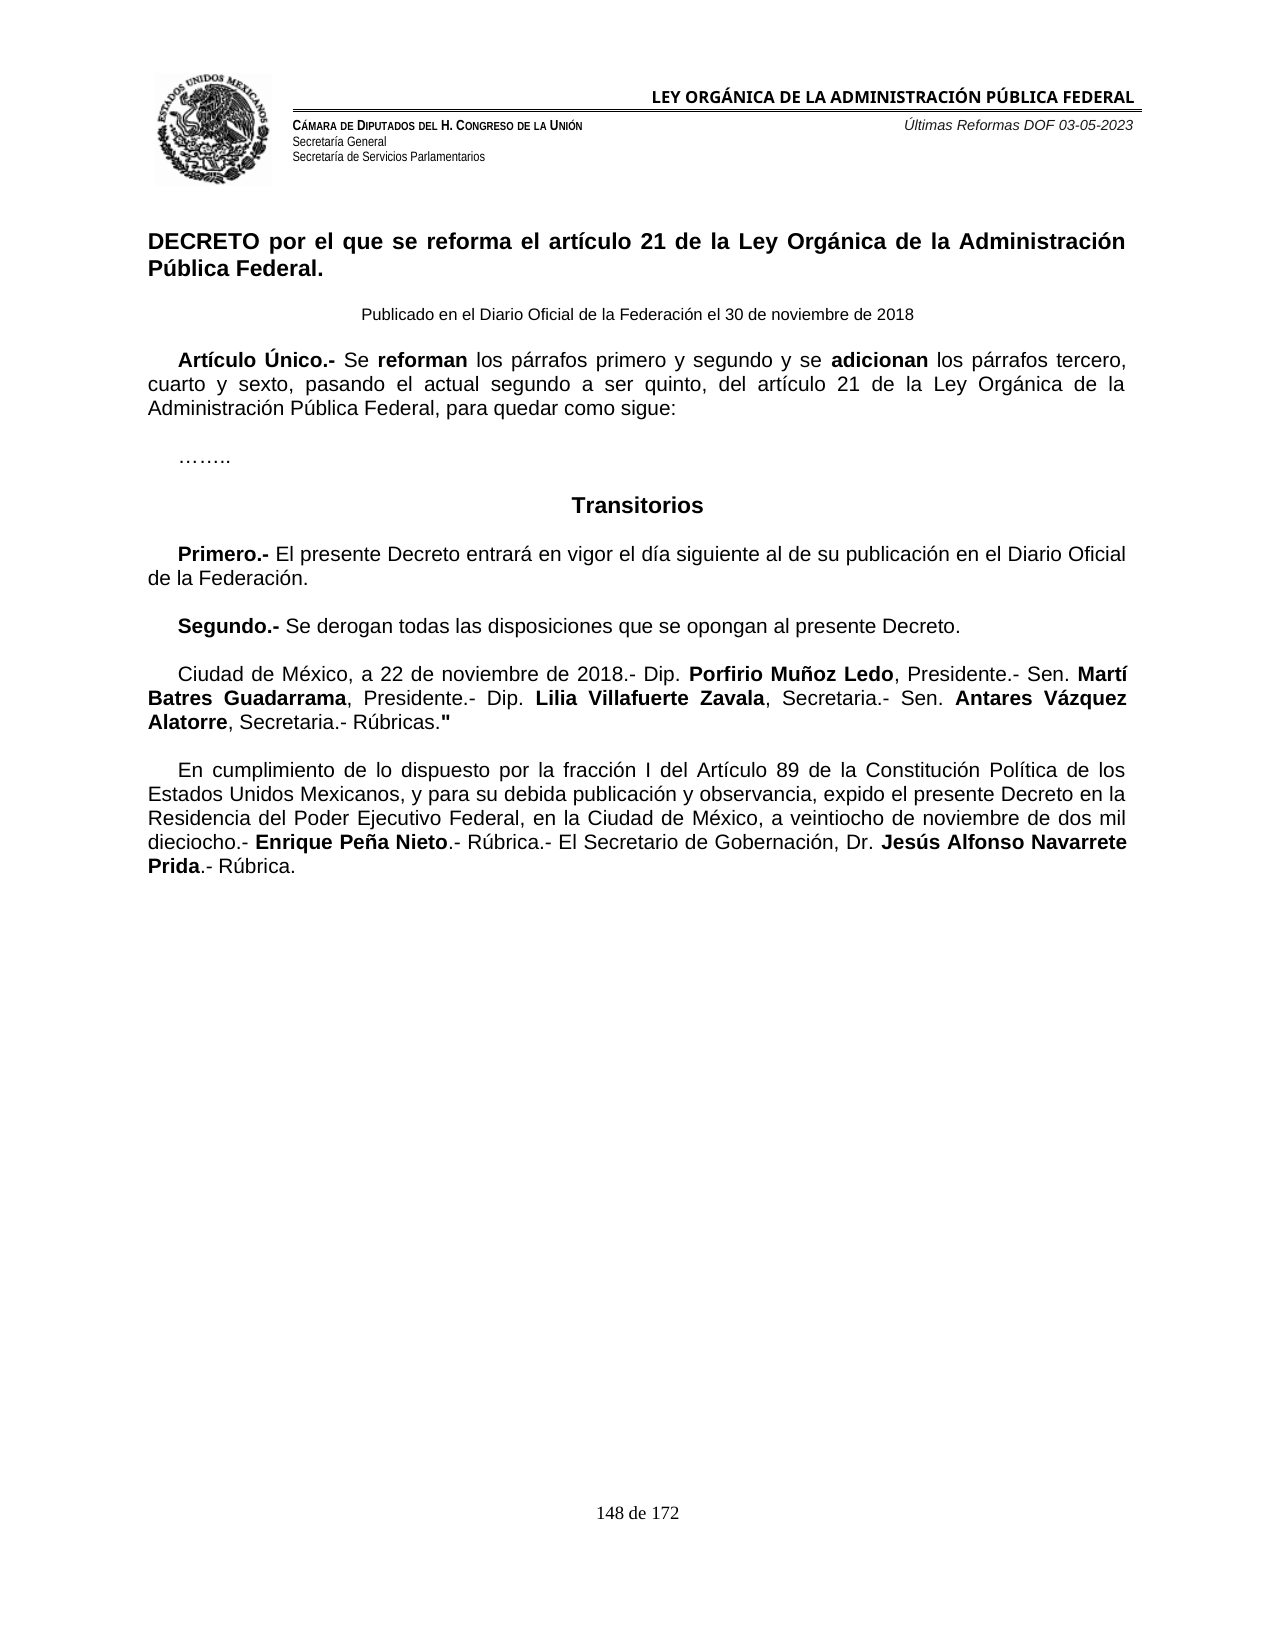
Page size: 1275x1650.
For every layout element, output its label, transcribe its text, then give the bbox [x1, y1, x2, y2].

text Transitorios [148, 492, 1127, 518]
text Publicado en el Diario Oficial de la Federación el 30 de noviembre de 2018 [148, 305, 1127, 324]
text Primero.- El presente Decreto entrará en vigor el día siguiente al de su publicación en el Diario Oficial de la Federación. [148, 542, 1127, 590]
text Segundo.- Se derogan todas las disposiciones que se opongan al presente Decreto. [148, 614, 1127, 638]
text DECRETO por el que se reforma el artículo 21 de la Ley Orgánica de la Administración Pública Federal. [148, 228, 1127, 281]
text Artículo Único.- Se reforman los párrafos primero y segundo y se adicionan los párrafos tercero, cuarto y sexto, pasando el actual segundo a ser quinto, del artículo 21 de la Ley Orgánica de la Administración Pública Federal, para quedar como sigue: [148, 348, 1127, 420]
text En cumplimiento de lo dispuesto por la fracción I del Artículo 89 de la Constitución Política de los Estados Unidos Mexicanos, y para su debida publicación y observancia, expido el presente Decreto en la Residencia del Poder Ejecutivo Federal, en la Ciudad de México, a veintiocho de noviembre de dos mil dieciocho.- Enrique Peña Nieto.- Rúbrica.- El Secretario de Gobernación, Dr. Jesús Alfonso Navarrete Prida.- Rúbrica. [148, 758, 1127, 878]
text …….. [148, 444, 1127, 468]
text Ciudad de México, a 22 de noviembre de 2018.- Dip. Porfirio Muñoz Ledo, Presidente.- Sen. Martí Batres Guadarrama, Presidente.- Dip. Lilia Villafuerte Zavala, Secretaria.- Sen. Antares Vázquez Alatorre, Secretaria.- Rúbricas." [148, 662, 1127, 734]
